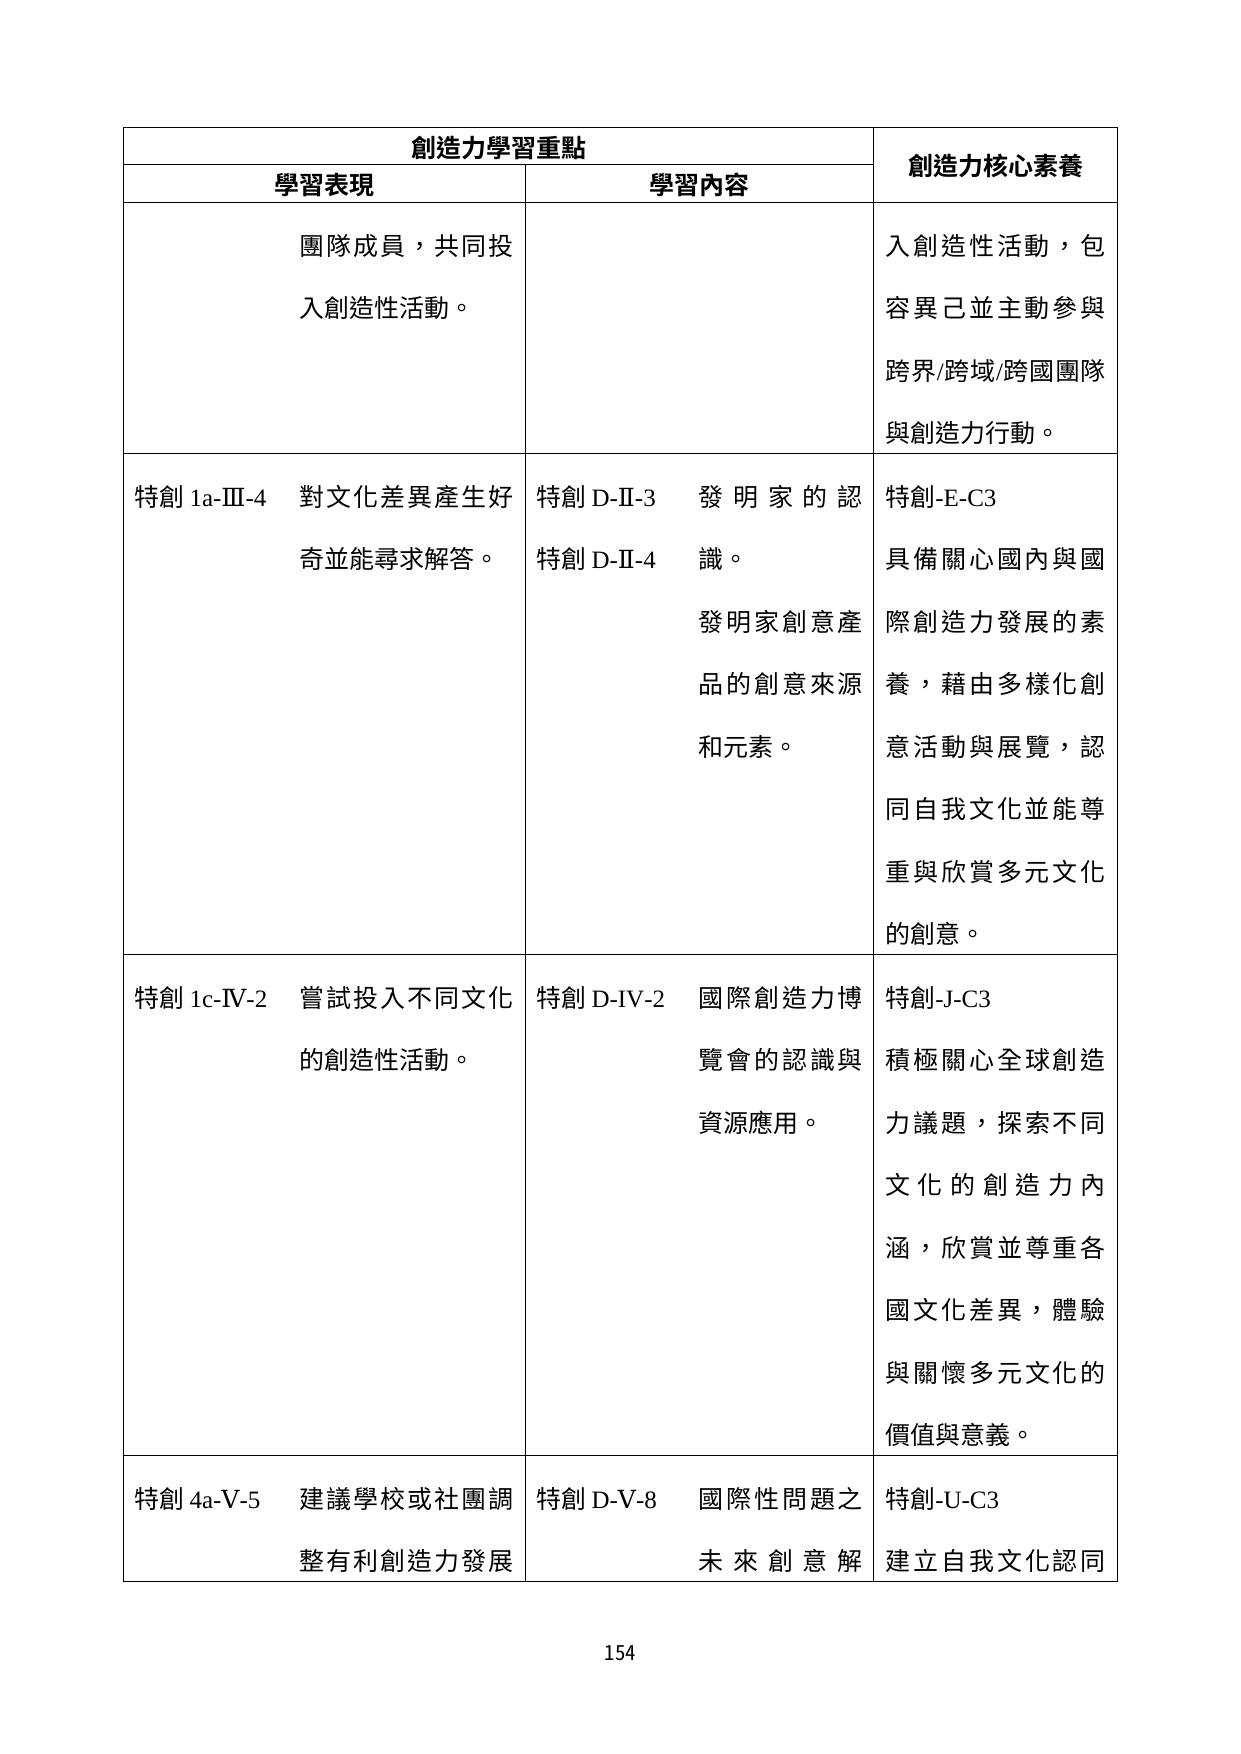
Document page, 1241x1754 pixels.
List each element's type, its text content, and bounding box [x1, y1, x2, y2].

table_cell 特創4a-Ⅴ-5 [124, 1456, 288, 1581]
table_cell 特創D-Ⅴ-8 [526, 1456, 687, 1581]
table_cell 特創D-IV-2 [526, 955, 687, 1455]
table_header 創造力核心素養 [874, 128, 1117, 202]
table_cell 建議學校或社團調整有利創造力發展 [288, 1456, 525, 1581]
table_cell 特創1a-Ⅲ-4 [124, 454, 288, 954]
table_cell [526, 203, 687, 453]
table_cell 特創D-Ⅱ-3 特創D-Ⅱ-4 [526, 454, 687, 954]
table_cell [124, 203, 288, 453]
table_cell 特創-U-C3 建立自我文化認同 [874, 1456, 1117, 1581]
table_cell [688, 203, 873, 453]
table_cell 嘗試投入不同文化的創造性活動。 [288, 955, 525, 1455]
table_cell 發明家的認識。 發明家創意產品的創意來源和元素。 [688, 454, 873, 954]
table_cell 特創-E-C3 具備關心國內與國際創造力發展的素養，藉由多樣化創意活動與展覽，認同自我文化並能尊重與欣賞多元文化的創意。 [874, 454, 1117, 954]
table_cell 入創造性活動，包容異己並主動參與跨界/跨域/跨國團隊與創造力行動。 [874, 203, 1117, 453]
table_cell 團隊成員，共同投入創造性活動。 [288, 203, 525, 453]
table_cell 特創-J-C3 積極關心全球創造力議題，探索不同文化的創造力內涵，欣賞並尊重各國文化差異，體驗與關懷多元文化的價值與意義。 [874, 955, 1117, 1455]
table_cell 國際創造力博覽會的認識與資源應用。 [688, 955, 873, 1455]
table_cell 對文化差異產生好奇並能尋求解答。 [288, 454, 525, 954]
table_cell 特創1c-Ⅳ-2 [124, 955, 288, 1455]
table_cell 學習內容 [526, 165, 873, 202]
table_cell 學習表現 [124, 165, 525, 202]
table_cell 國際性問題之未來創意解 [688, 1456, 873, 1581]
table_header 創造力學習重點 [124, 128, 873, 164]
